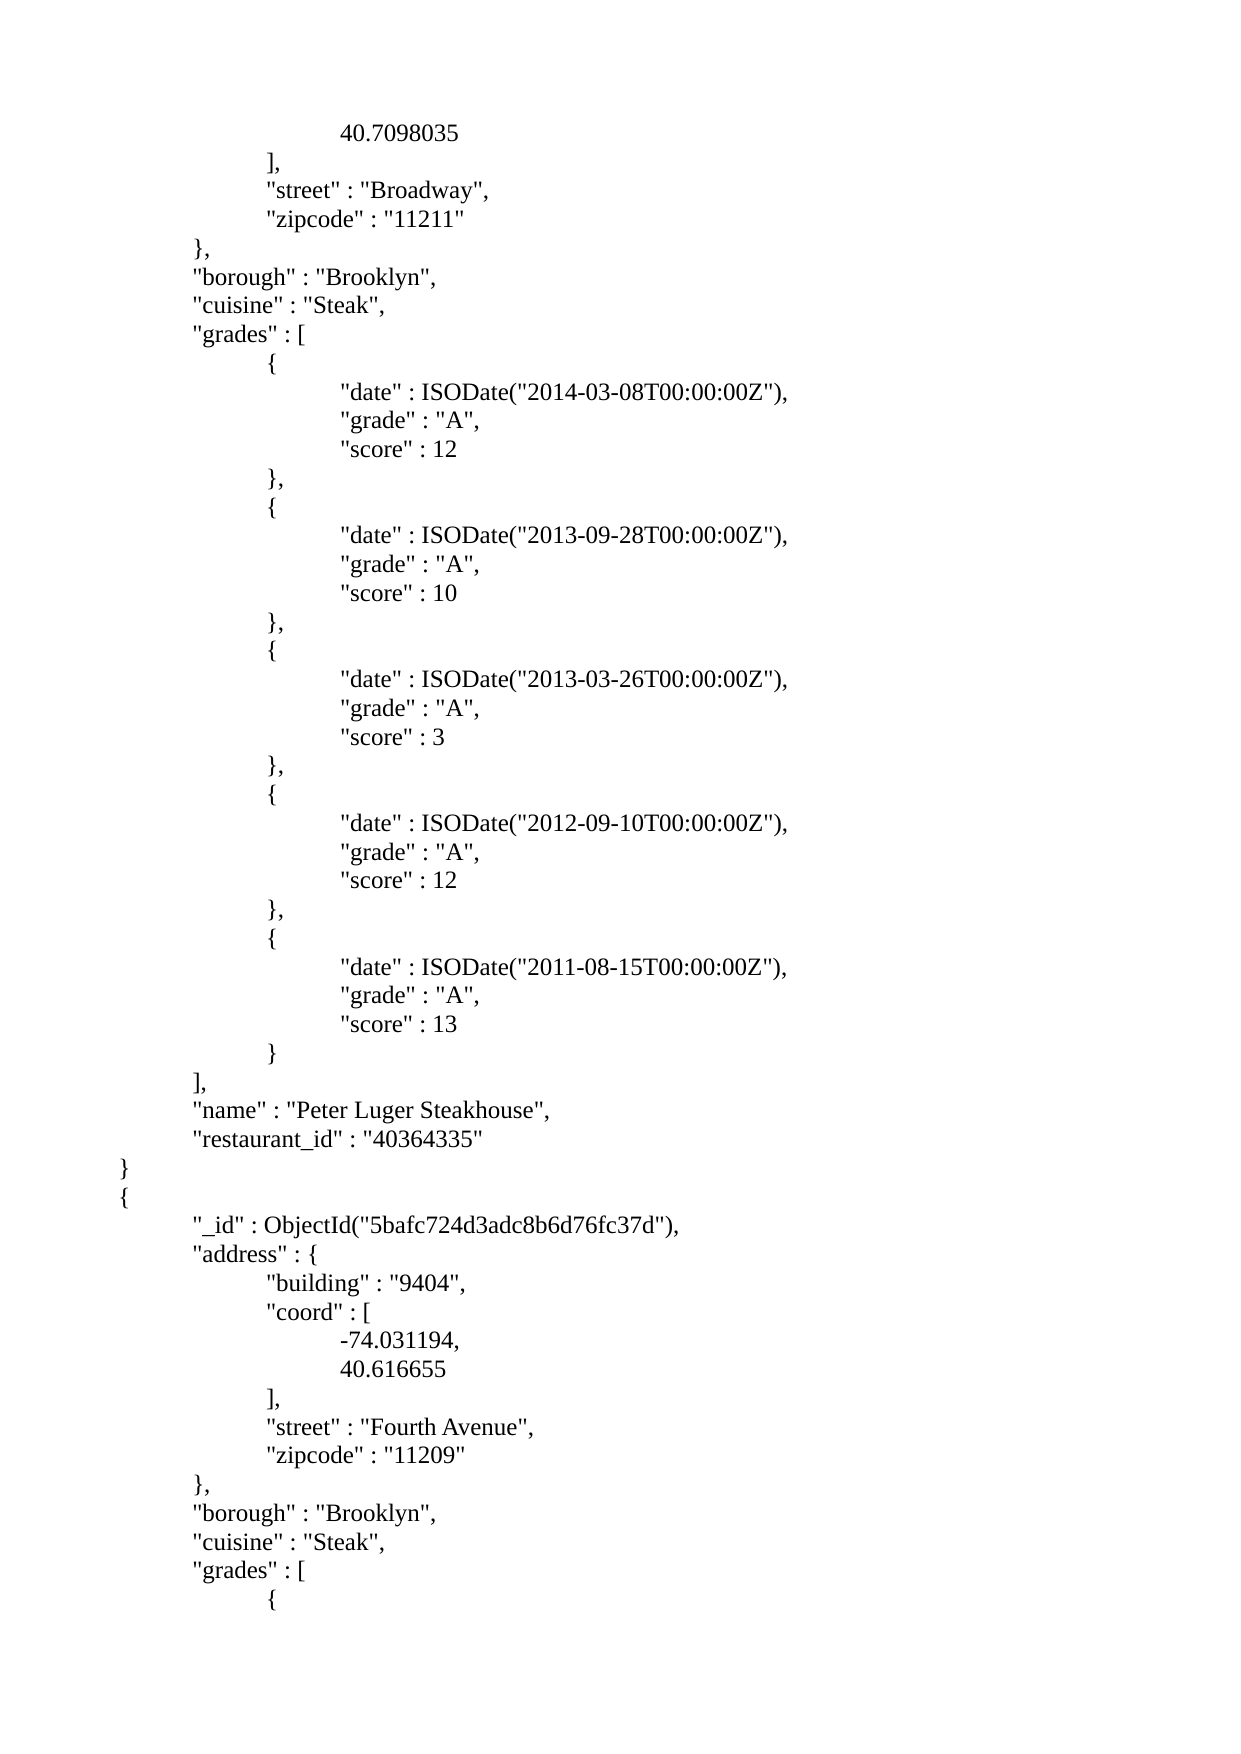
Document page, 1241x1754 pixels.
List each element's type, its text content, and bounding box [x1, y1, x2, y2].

text { [118, 923, 1122, 952]
text { [118, 1584, 1122, 1613]
text "score" : 10 [118, 578, 1122, 607]
text "grade" : "A", [118, 549, 1122, 578]
text { [118, 492, 1122, 521]
text "score" : 12 [118, 434, 1122, 463]
text "cuisine" : "Steak", [118, 291, 1122, 319]
text -74.031194, [118, 1326, 1122, 1354]
text "street" : "Fourth Avenue", [118, 1412, 1122, 1441]
text "grades" : [ [118, 319, 1122, 348]
text }, [118, 607, 1122, 636]
text }, [118, 463, 1122, 492]
text { [118, 779, 1122, 808]
text "building" : "9404", [118, 1268, 1122, 1297]
text { [118, 636, 1122, 664]
text }, [118, 1469, 1122, 1498]
text ], [118, 1067, 1122, 1096]
text "date" : ISODate("2014-03-08T00:00:00Z"), [118, 377, 1122, 406]
text "zipcode" : "11211" [118, 204, 1122, 233]
text { [118, 348, 1122, 377]
text "grade" : "A", [118, 693, 1122, 722]
text "name" : "Peter Luger Steakhouse", [118, 1096, 1122, 1124]
text "borough" : "Brooklyn", [118, 262, 1122, 291]
text 40.7098035 [118, 118, 1122, 147]
text 40.616655 [118, 1354, 1122, 1383]
text } [118, 1153, 1122, 1182]
text "borough" : "Brooklyn", [118, 1498, 1122, 1527]
text "zipcode" : "11209" [118, 1441, 1122, 1469]
text "score" : 3 [118, 722, 1122, 751]
text "street" : "Broadway", [118, 176, 1122, 204]
text ], [118, 1383, 1122, 1412]
text ], [118, 147, 1122, 176]
text }, [118, 233, 1122, 262]
text "grade" : "A", [118, 406, 1122, 434]
text "restaurant_id" : "40364335" [118, 1124, 1122, 1153]
text "grade" : "A", [118, 981, 1122, 1009]
text "grade" : "A", [118, 837, 1122, 866]
text "grades" : [ [118, 1556, 1122, 1584]
text "date" : ISODate("2011-08-15T00:00:00Z"), [118, 952, 1122, 981]
text }, [118, 751, 1122, 779]
text "address" : { [118, 1239, 1122, 1268]
text "score" : 13 [118, 1009, 1122, 1038]
text "date" : ISODate("2013-03-26T00:00:00Z"), [118, 664, 1122, 693]
text "date" : ISODate("2012-09-10T00:00:00Z"), [118, 808, 1122, 837]
text "_id" : ObjectId("5bafc724d3adc8b6d76fc37d"), [118, 1211, 1122, 1239]
text } [118, 1038, 1122, 1067]
text "coord" : [ [118, 1297, 1122, 1326]
text "score" : 12 [118, 866, 1122, 894]
text { [118, 1182, 1122, 1211]
text "cuisine" : "Steak", [118, 1527, 1122, 1556]
text }, [118, 894, 1122, 923]
text "date" : ISODate("2013-09-28T00:00:00Z"), [118, 521, 1122, 549]
